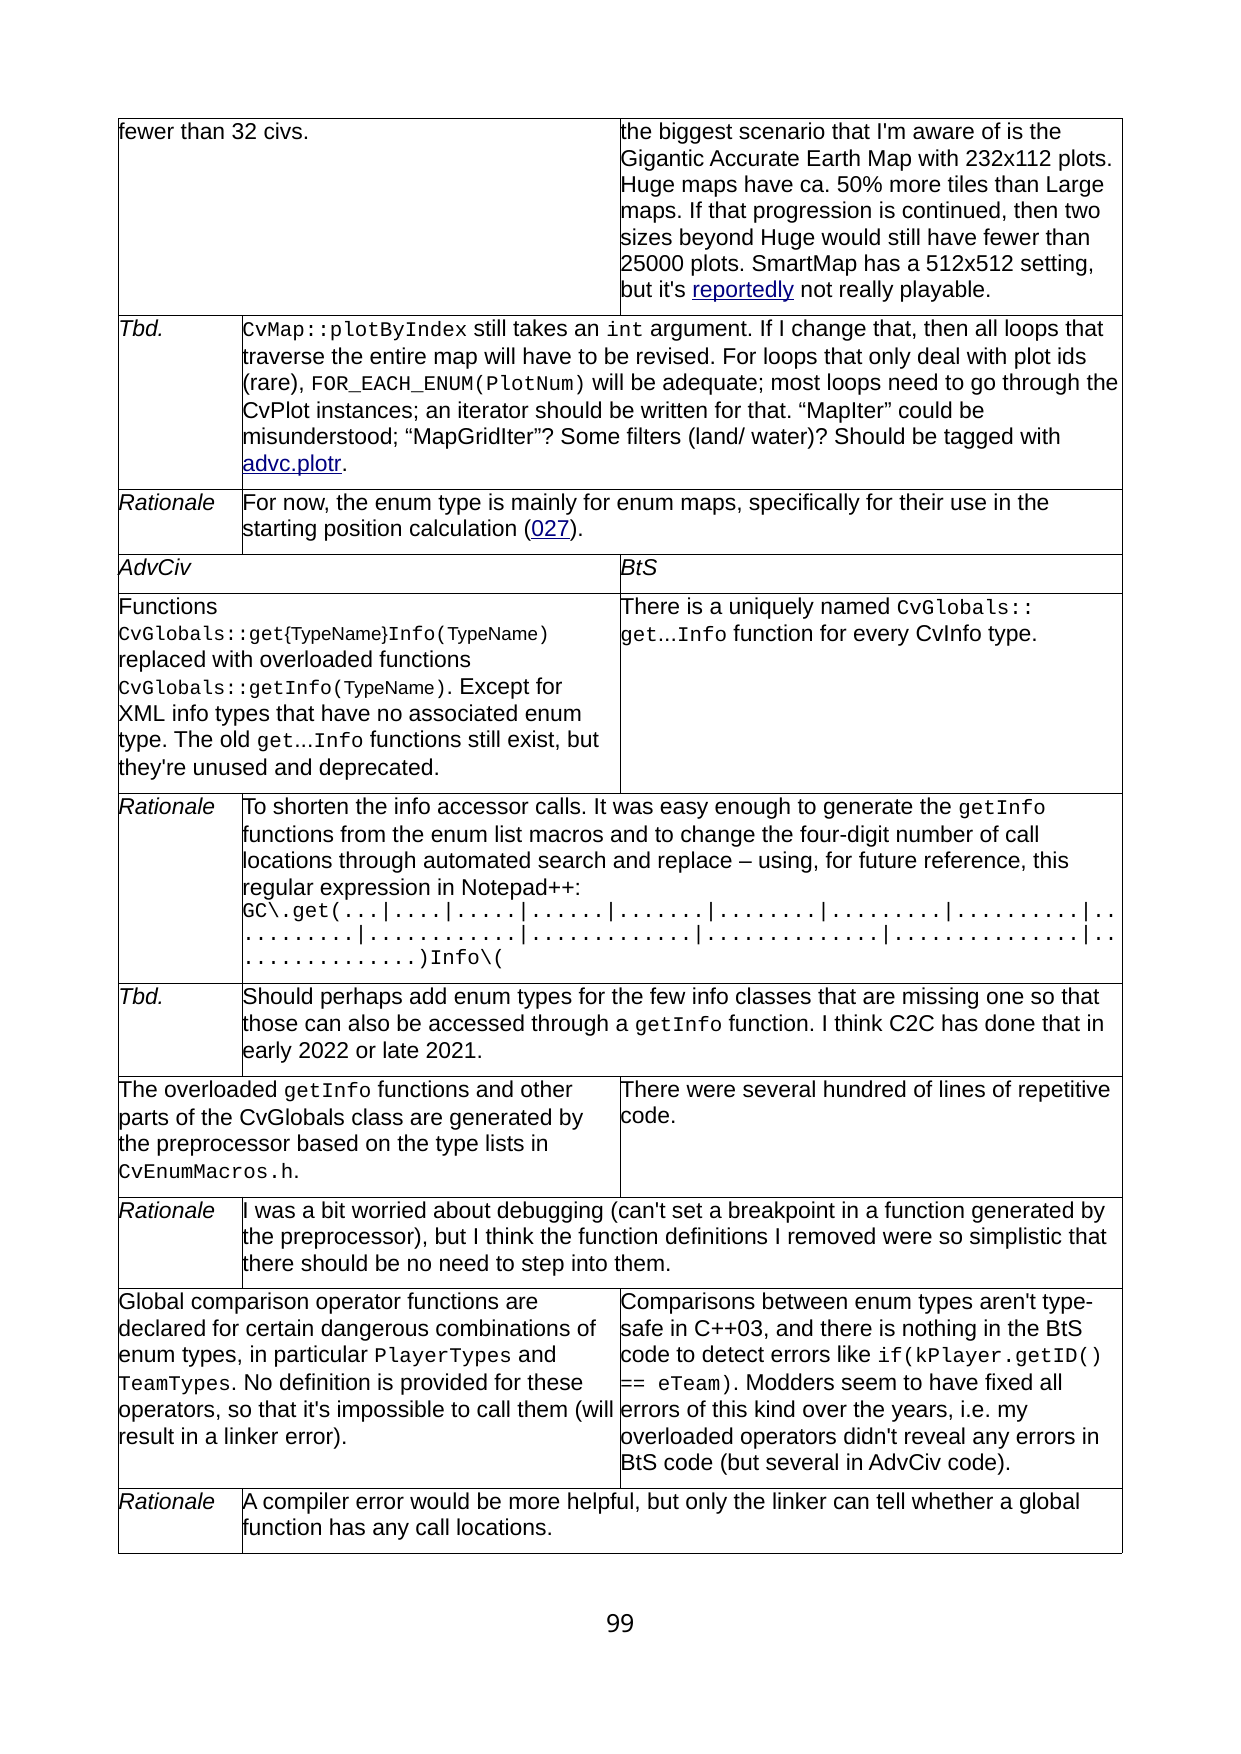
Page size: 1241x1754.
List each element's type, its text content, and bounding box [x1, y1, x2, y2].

table_cell Tbd. [119, 984, 242, 1076]
table_cell Rationale [119, 794, 242, 983]
table_cell Should perhaps add enum types for the few info classes that are missing one so that those can also be accessed through a getInfo function. I think C2C has done that in early 2022 or late 2021. [243, 984, 1122, 1076]
table_cell Rationale [119, 490, 242, 554]
table_cell For now, the enum type is mainly for enum maps, specifically for their use in the starting position calculation (027). [243, 490, 1122, 554]
table_cell the biggest scenario that I'm aware of is the Gigantic Accurate Earth Map with 232x112 plots. Huge maps have ca. 50% more tiles than Large maps. If that progression is continued, then two sizes beyond Huge would still have fewer than 25000 plots. SmartMap has a 512x512 setting, but it's reportedly not really playable. [621, 119, 1122, 315]
table_cell CvMap::plotByIndex still takes an int argument. If I change that, then all loops that traverse the entire map will have to be revised. For loops that only deal with plot ids (rare), FOR_EACH_ENUM(PlotNum) will be adequate; most loops need to go through the CvPlot instances; an iterator should be written for that. “MapIter” could be misunderstood; “MapGridIter”? Some filters (land/ water)? Should be tagged with advc.plotr. [243, 316, 1122, 488]
table_cell Functions CvGlobals::get{TypeName}Info(TypeName) replaced with overloaded functions CvGlobals::getInfo(TypeName). Except for XML info types that have no associated enum type. The old get...Info functions still exist, but they're unused and deprecated. [119, 594, 620, 793]
table_cell To shorten the info accessor calls. It was easy enough to generate the getInfo functions from the enum list macros and to change the four-digit number of call locations through automated search and replace – using, for future reference, this regular expression in Notepad++: GC\.get(...|....|.....|......|.......|........|.........|..........|...........|............|.............|..............|...............|................)Info\( [243, 794, 1122, 983]
table_cell There were several hundred of lines of repetitive code. [621, 1077, 1122, 1197]
table_cell Global comparison operator functions are declared for certain dangerous combinations of enum types, in particular PlayerTypes and TeamTypes. No definition is provided for these operators, so that it's impossible to call them (will result in a linker error). [119, 1289, 620, 1488]
table_cell fewer than 32 civs. [119, 119, 620, 315]
table_cell A compiler error would be more helpful, but only the linker can tell whether a global function has any call locations. [243, 1489, 1122, 1553]
table_cell The overloaded getInfo functions and other parts of the CvGlobals class are generated by the preprocessor based on the type lists in CvEnumMacros.h. [119, 1077, 620, 1197]
table_cell BtS [621, 555, 1122, 592]
table_cell Rationale [119, 1489, 242, 1553]
table_cell I was a bit worried about debugging (can't set a breakpoint in a function generated by the preprocessor), but I think the function definitions I removed were so simplistic that there should be no need to step into them. [243, 1198, 1122, 1288]
table_cell There is a uniquely named CvGlobals:: get...Info function for every CvInfo type. [621, 594, 1122, 793]
table_cell Rationale [119, 1198, 242, 1288]
table_cell AdvCiv [119, 555, 620, 592]
table_cell Tbd. [119, 316, 242, 488]
table_cell Comparisons between enum types aren't type-safe in C++03, and there is nothing in the BtS code to detect errors like if(kPlayer.getID() == eTeam). Modders seem to have fixed all errors of this kind over the years, i.e. my overloaded operators didn't reveal any errors in BtS code (but several in AdvCiv code). [621, 1289, 1122, 1488]
